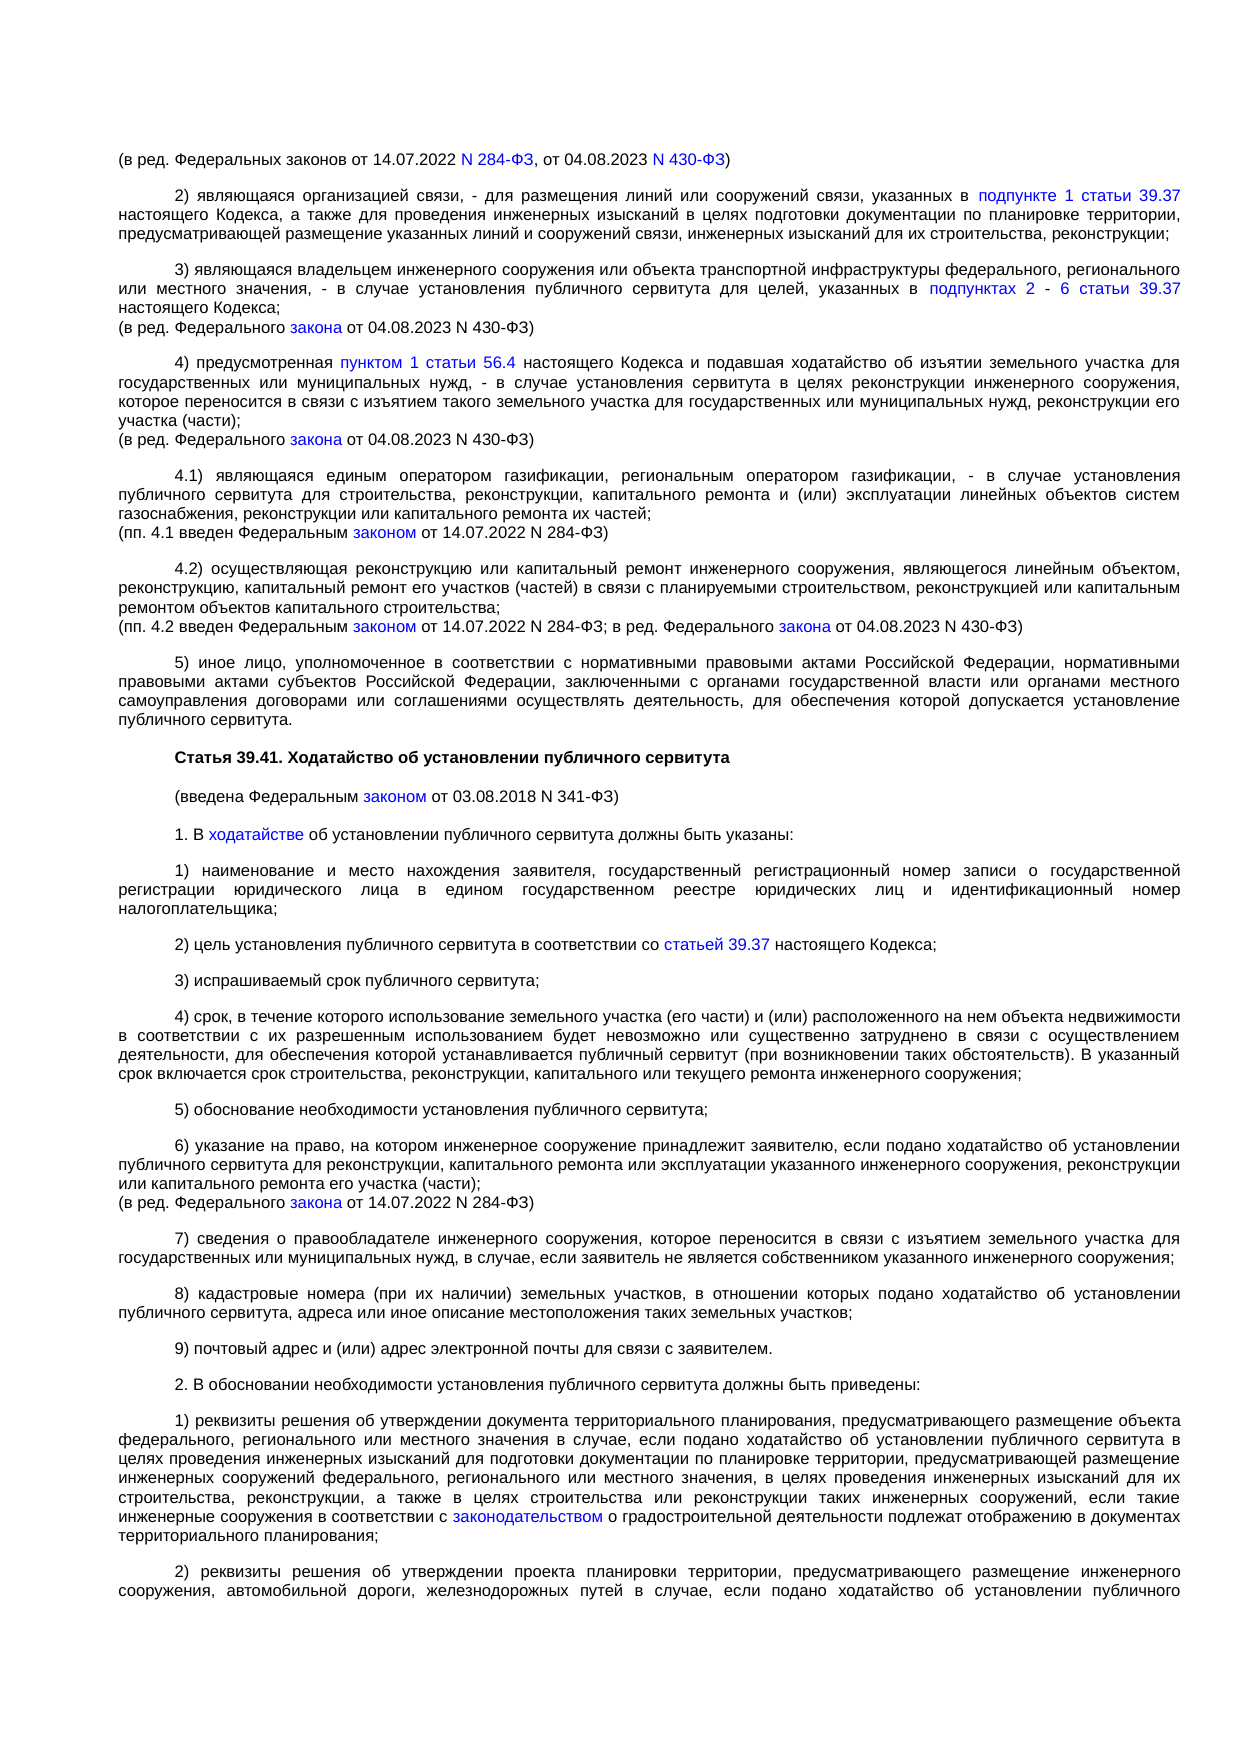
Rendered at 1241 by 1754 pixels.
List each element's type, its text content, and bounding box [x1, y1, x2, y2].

text 9) почтовый адрес и (или) адрес электронной почты для связи с заявителем. [118, 1339, 1181, 1358]
text 5) иное лицо, уполномоченное в соответствии с нормативными правовыми актами Российской Федерации, нормативными правовыми актами субъектов Российской Федерации, заключенными с органами государственной власти или органами местного самоуправления договорами или соглашениями осуществлять деятельность, для обеспечения которой допускается установление публичного сервитута. [118, 652, 1181, 729]
text 8) кадастровые номера (при их наличии) земельных участков, в отношении которых подано ходатайство об установлении публичного сервитута, адреса или иное описание местоположения таких земельных участков; [118, 1284, 1181, 1322]
text (пп. 4.1 введен Федеральным законом от 14.07.2022 N 284-ФЗ) [118, 523, 1181, 542]
text 2) реквизиты решения об утверждении проекта планировки территории, предусматривающего размещение инженерного сооружения, автомобильной дороги, железнодорожных путей в случае, если подано ходатайство об установлении публичного [118, 1562, 1181, 1600]
text 5) обоснование необходимости установления публичного сервитута; [118, 1100, 1181, 1119]
text 4) срок, в течение которого использование земельного участка (его части) и (или) расположенного на нем объекта недвижимости в соответствии с их разрешенным использованием будет невозможно или существенно затруднено в связи с осуществлением деятельности, для обеспечения которой устанавливается публичный сервитут (при возникновении таких обстоятельств). В указанный срок включается срок строительства, реконструкции, капитального или текущего ремонта инженерного сооружения; [118, 1007, 1181, 1083]
text (введена Федеральным законом от 03.08.2018 N 341-ФЗ) [118, 787, 1181, 806]
text 6) указание на право, на котором инженерное сооружение принадлежит заявителю, если подано ходатайство об установлении публичного сервитута для реконструкции, капитального ремонта или эксплуатации указанного инженерного сооружения, реконструкции или капитального ремонта его участка (части); [118, 1136, 1181, 1193]
text 2) являющаяся организацией связи, - для размещения линий или сооружений связи, указанных в подпункте 1 статьи 39.37 настоящего Кодекса, а также для проведения инженерных изысканий в целях подготовки документации по планировке территории, предусматривающей размещение указанных линий и сооружений связи, инженерных изысканий для их строительства, реконструкции; [118, 186, 1181, 243]
text (в ред. Федерального закона от 04.08.2023 N 430-ФЗ) [118, 430, 1181, 449]
text 7) сведения о правообладателе инженерного сооружения, которое переносится в связи с изъятием земельного участка для государственных или муниципальных нужд, в случае, если заявитель не является собственником указанного инженерного сооружения; [118, 1229, 1181, 1267]
text (в ред. Федерального закона от 04.08.2023 N 430-ФЗ) [118, 317, 1181, 337]
text 3) испрашиваемый срок публичного сервитута; [118, 971, 1181, 990]
text 2. В обосновании необходимости установления публичного сервитута должны быть приведены: [118, 1375, 1181, 1394]
text 3) являющаяся владельцем инженерного сооружения или объекта транспортной инфраструктуры федерального, регионального или местного значения, - в случае установления публичного сервитута для целей, указанных в подпунктах 2 - 6 статьи 39.37 настоящего Кодекса; [118, 260, 1181, 317]
subtitle Статья 39.41. Ходатайство об установлении публичного сервитута [118, 748, 1181, 767]
text (в ред. Федеральных законов от 14.07.2022 N 284-ФЗ, от 04.08.2023 N 430-ФЗ) [118, 150, 1181, 169]
text 4) предусмотренная пунктом 1 статьи 56.4 настоящего Кодекса и подавшая ходатайство об изъятии земельного участка для государственных или муниципальных нужд, - в случае установления сервитута в целях реконструкции инженерного сооружения, которое переносится в связи с изъятием такого земельного участка для государственных или муниципальных нужд, реконструкции его участка (части); [118, 353, 1181, 430]
text 1) наименование и место нахождения заявителя, государственный регистрационный номер записи о государственной регистрации юридического лица в едином государственном реестре юридических лиц и идентификационный номер налогоплательщика; [118, 861, 1181, 918]
text 1) реквизиты решения об утверждении документа территориального планирования, предусматривающего размещение объекта федерального, регионального или местного значения в случае, если подано ходатайство об установлении публичного сервитута в целях проведения инженерных изысканий для подготовки документации по планировке территории, предусматривающей размещение инженерных сооружений федерального, регионального или местного значения, в целях проведения инженерных изысканий для их строительства, реконструкции, а также в целях строительства или реконструкции таких инженерных сооружений, если такие инженерные сооружения в соответствии с законодательством о градостроительной деятельности подлежат отображению в документах территориального планирования; [118, 1411, 1181, 1545]
text (пп. 4.2 введен Федеральным законом от 14.07.2022 N 284-ФЗ; в ред. Федерального закона от 04.08.2023 N 430-ФЗ) [118, 617, 1181, 636]
text 1. В ходатайстве об установлении публичного сервитута должны быть указаны: [118, 825, 1181, 844]
text 2) цель установления публичного сервитута в соответствии со статьей 39.37 настоящего Кодекса; [118, 935, 1181, 954]
text 4.2) осуществляющая реконструкцию или капитальный ремонт инженерного сооружения, являющегося линейным объектом, реконструкцию, капитальный ремонт его участков (частей) в связи с планируемыми строительством, реконструкцией или капитальным ремонтом объектов капитального строительства; [118, 559, 1181, 617]
text 4.1) являющаяся единым оператором газификации, региональным оператором газификации, - в случае установления публичного сервитута для строительства, реконструкции, капитального ремонта и (или) эксплуатации линейных объектов систем газоснабжения, реконструкции или капитального ремонта их частей; [118, 466, 1181, 523]
text (в ред. Федерального закона от 14.07.2022 N 284-ФЗ) [118, 1193, 1181, 1212]
